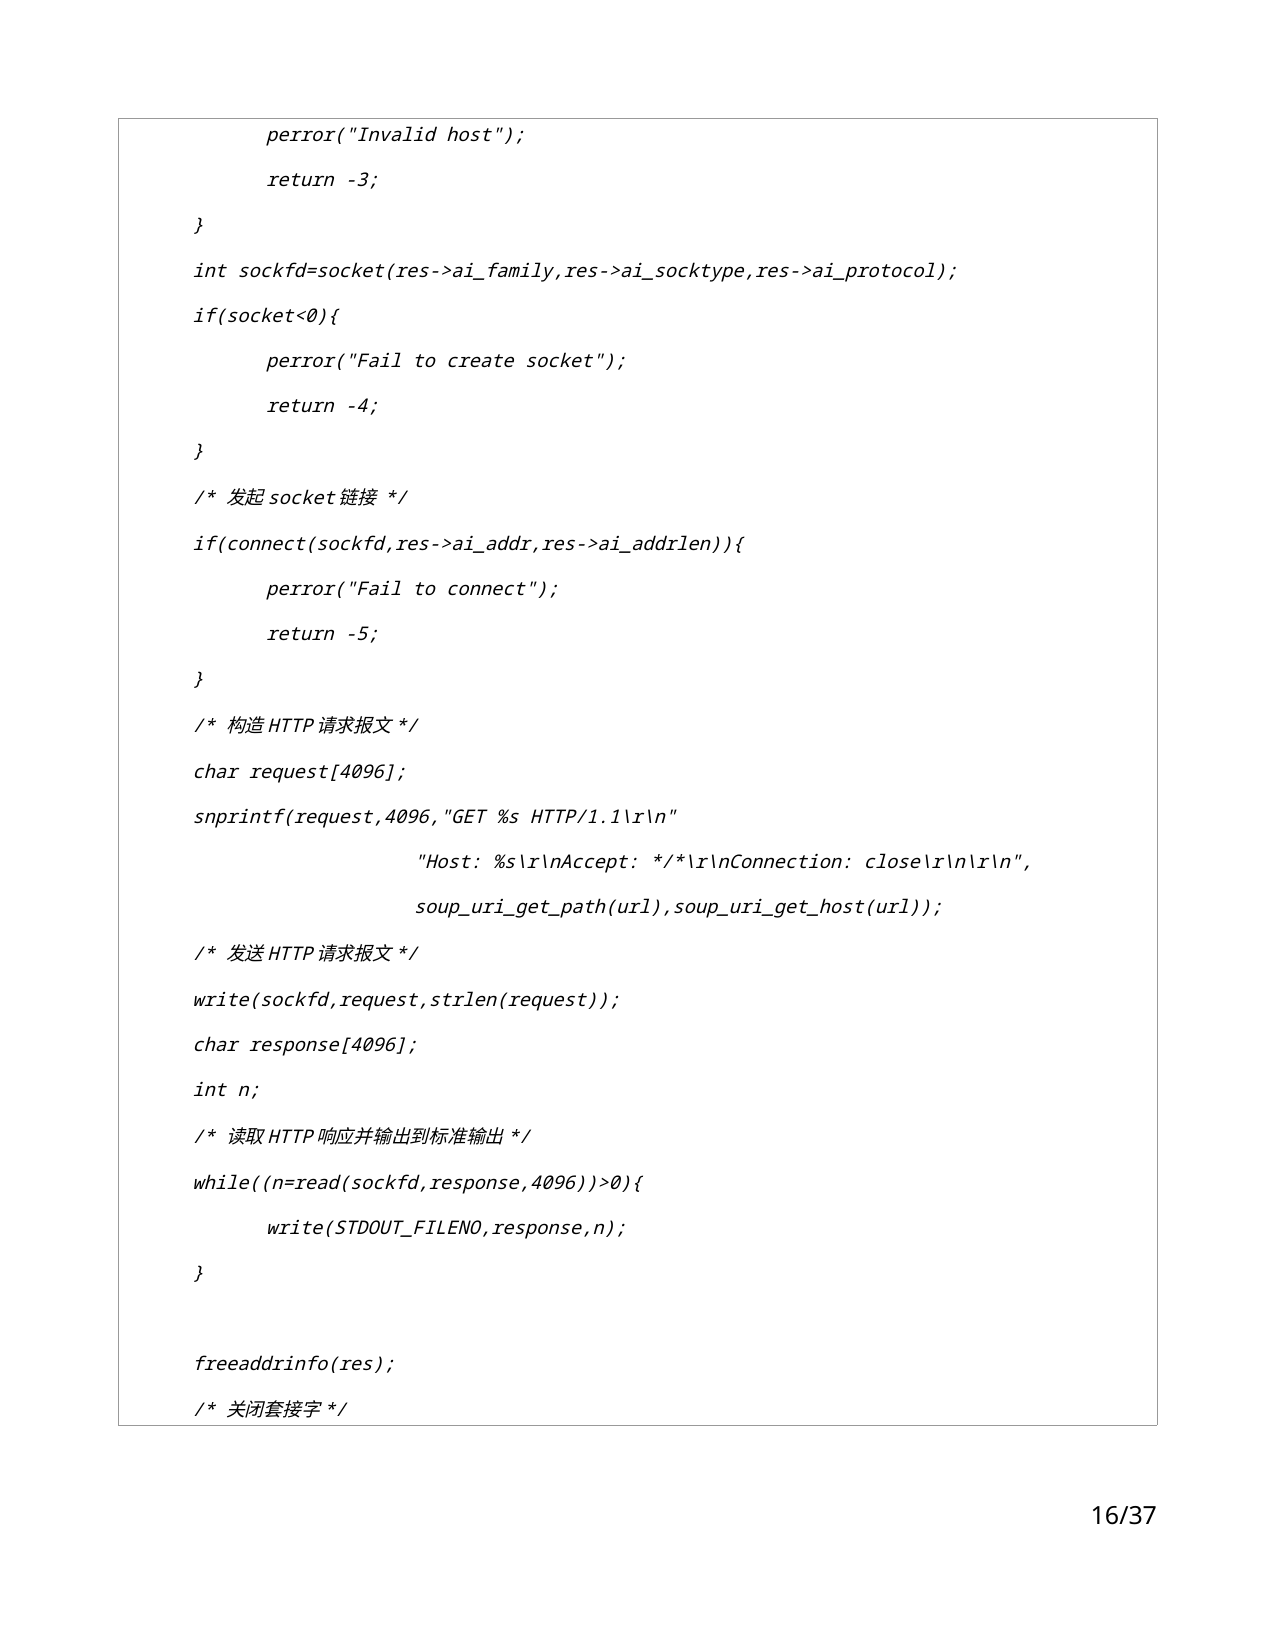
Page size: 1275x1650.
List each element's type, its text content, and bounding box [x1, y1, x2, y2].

text soup_uri_get_path(url),soup_uri_get_host(url)); [119, 891, 1157, 919]
text } [119, 434, 1157, 463]
text return -5; [119, 617, 1157, 646]
text int n; [119, 1073, 1157, 1102]
text write(STDOUT_FILENO,response,n); [119, 1211, 1157, 1240]
text int sockfd=socket(res->ai_family,res->ai_socktype,res->ai_protocol); [119, 254, 1157, 282]
text /* 发起socket链接 */ [119, 480, 1157, 510]
text if(connect(sockfd,res->ai_addr,res->ai_addrlen)){ [119, 527, 1157, 556]
text char response[4096]; [119, 1028, 1157, 1057]
text /* 读取HTTP响应并输出到标准输出 */ [119, 1119, 1157, 1149]
text } [119, 1256, 1157, 1285]
text while((n=read(sockfd,response,4096))>0){ [119, 1166, 1157, 1194]
text } [119, 663, 1157, 691]
text if(socket<0){ [119, 299, 1157, 328]
text freeaddrinfo(res); [119, 1347, 1157, 1375]
text /* 发送HTTP请求报文 */ [119, 936, 1157, 966]
text perror("Invalid host"); [119, 119, 1157, 147]
text char request[4096]; [119, 755, 1157, 784]
text return -4; [119, 389, 1157, 418]
text /* 关闭套接字 */ [119, 1392, 1157, 1425]
text snprintf(request,4096,"GET %s HTTP/1.1\r\n" [119, 800, 1157, 829]
text perror("Fail to create socket"); [119, 344, 1157, 373]
text return -3; [119, 163, 1157, 192]
text "Host: %s\r\nAccept: */*\r\nConnection: close\r\n\r\n", [119, 845, 1157, 874]
text } [119, 208, 1157, 237]
text perror("Fail to connect"); [119, 572, 1157, 601]
text /* 构造HTTP请求报文 */ [119, 708, 1157, 738]
text write(sockfd,request,strlen(request)); [119, 983, 1157, 1012]
